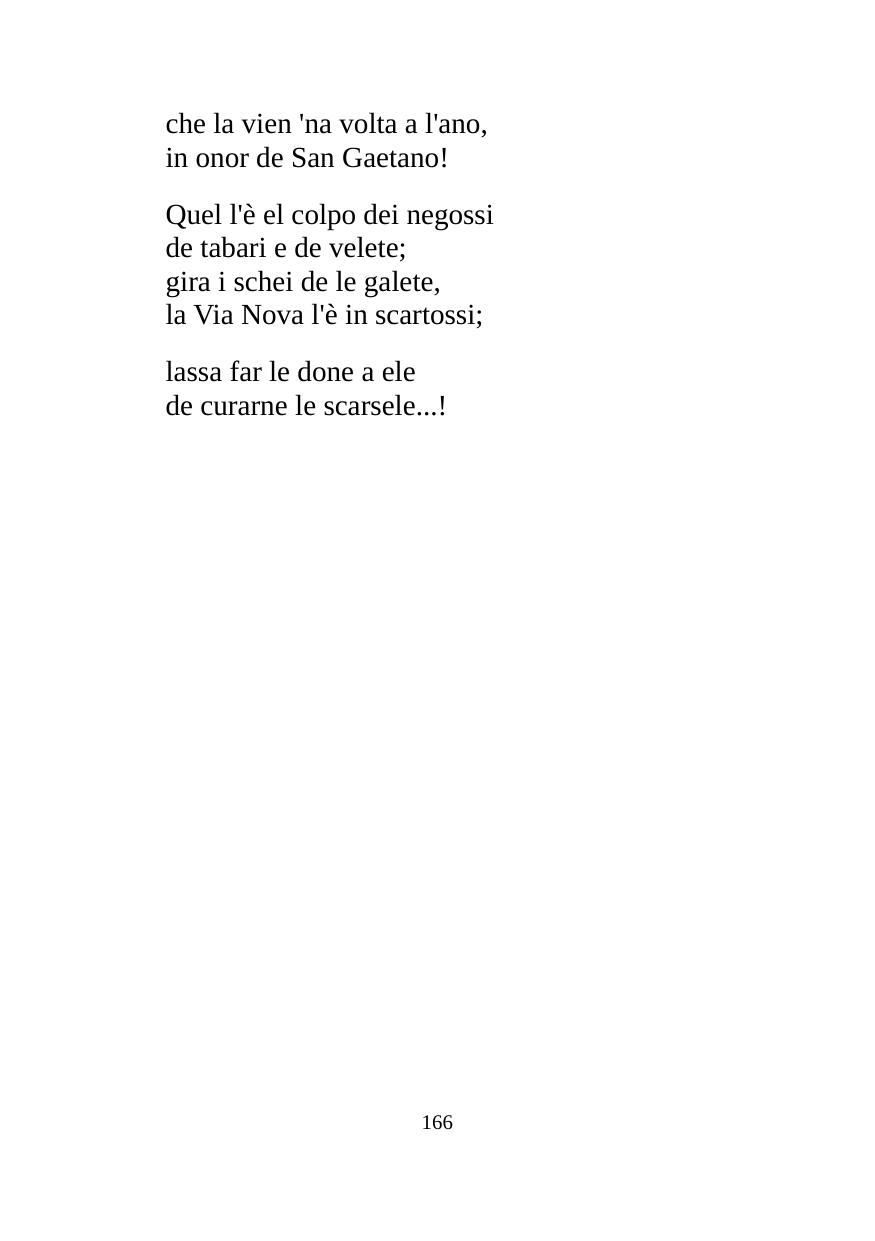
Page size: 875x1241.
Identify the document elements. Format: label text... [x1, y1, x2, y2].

text che la vien 'na volta a l'ano, in onor de San Gaetano! [165, 106, 768, 173]
text Quel l'è el colpo dei negossi de tabari e de velete; gira i schei de le galete, la Via Nova l'è in scartossi; [165, 197, 768, 331]
text lassa far le done a ele de curarne le scarsele...! [165, 354, 768, 422]
